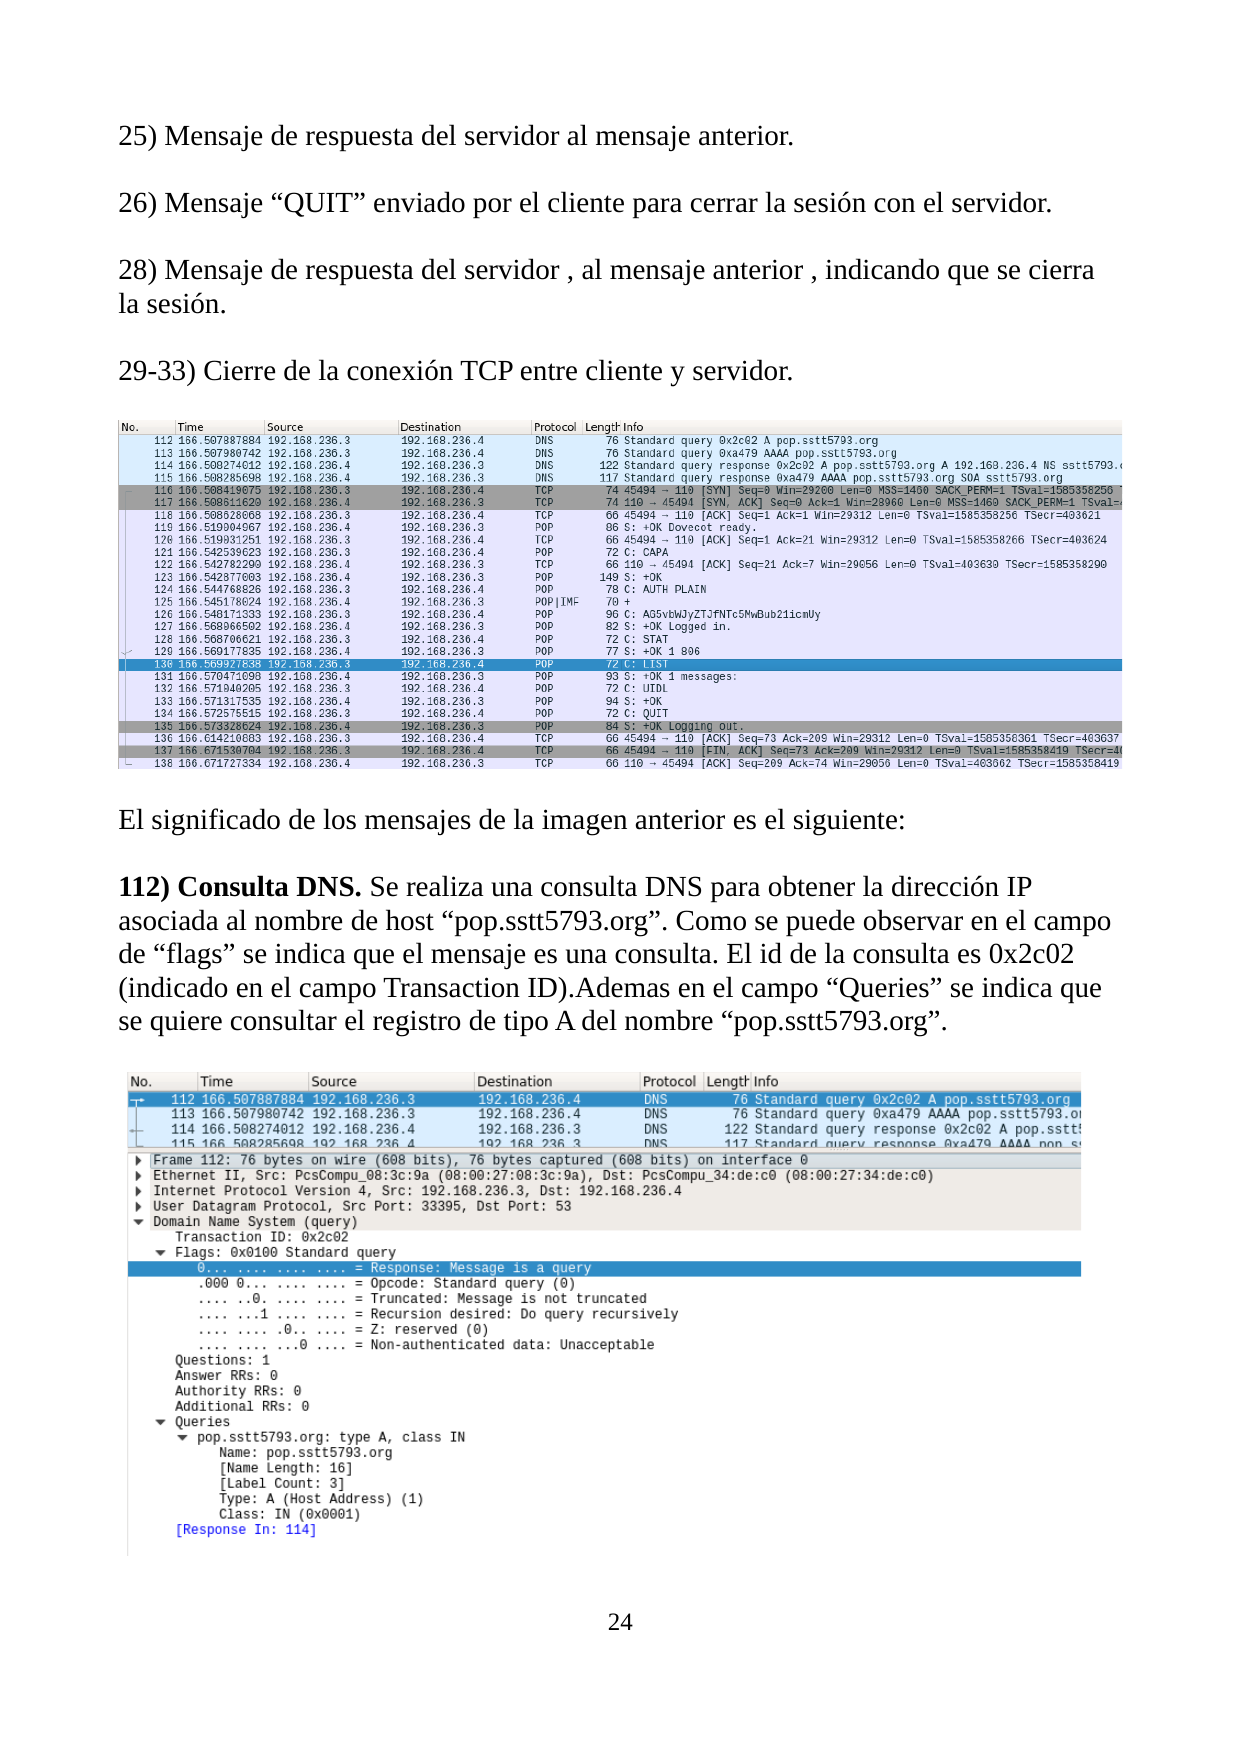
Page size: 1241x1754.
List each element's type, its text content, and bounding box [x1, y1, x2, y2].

text 112) Consulta DNS. Se realiza una consulta DNS para obtener la dirección IP asociada al nombre de host “pop.sstt5793.org”. Como se puede observar en el campo de “flags” se indica que el mensaje es una consulta. El id de la consulta es 0x2c02 (indicado en el campo Transaction ID).Ademas en el campo “Queries” se indica que se quiere consultar el registro de tipo A del nombre “pop.sstt5793.org”. [118, 869, 1122, 1037]
text 26) Mensaje “QUIT” enviado por el cliente para cerrar la sesión con el servidor. [118, 185, 1122, 219]
text El significado de los mensajes de la imagen anterior es el siguiente: [118, 802, 1122, 836]
text 29-33) Cierre de la conexión TCP entre cliente y servidor. [118, 353, 1122, 386]
picture [127, 1072, 1082, 1556]
text 25) Mensaje de respuesta del servidor al mensaje anterior. [118, 118, 1122, 152]
text 28) Mensaje de respuesta del servidor , al mensaje anterior , indicando que se cierra la sesión. [118, 252, 1122, 319]
picture [118, 420, 1123, 769]
